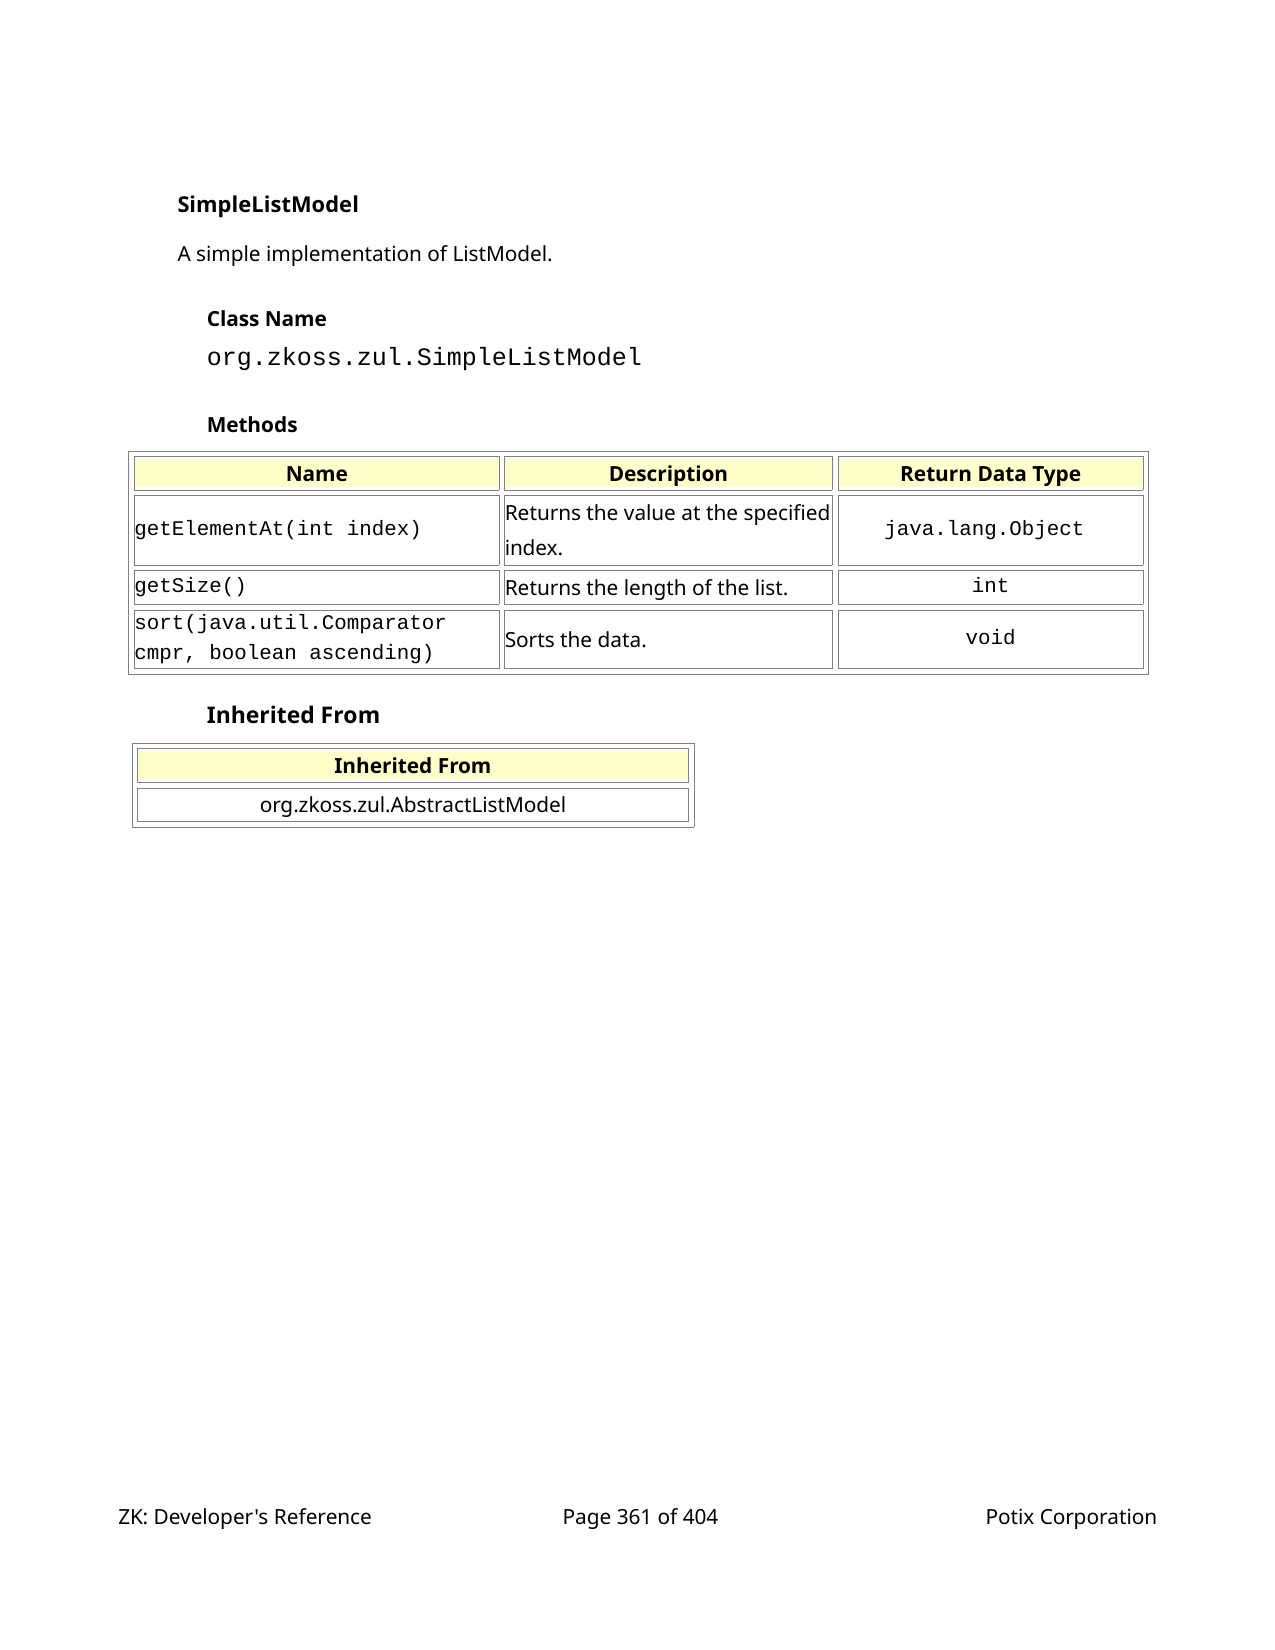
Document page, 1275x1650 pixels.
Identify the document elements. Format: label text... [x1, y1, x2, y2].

table_cell Returns the value at the specified index. [502, 490, 835, 565]
table_header Return Data Type [835, 452, 1146, 490]
table_header Description [502, 452, 835, 490]
table_header Name [131, 452, 502, 490]
table_cell getElementAt(int index) [131, 490, 502, 565]
subtitle SimpleListModel [177, 189, 1157, 219]
table_cell java.lang.Object [835, 490, 1146, 565]
table_cell org.zkoss.zul.AbstractListModel [134, 782, 691, 821]
subtitle Class Name [207, 304, 1157, 333]
table_cell getSize() [131, 565, 502, 604]
text A simple implementation of ListModel. [177, 239, 1157, 268]
table_header Inherited From [134, 744, 691, 782]
text org.zkoss.zul.SimpleListModel [207, 345, 1157, 373]
subtitle Inherited From [207, 699, 1157, 730]
table_cell void [835, 604, 1146, 668]
table_cell Sorts the data. [502, 604, 835, 668]
table_cell Returns the length of the list. [502, 565, 835, 604]
table_cell int [835, 565, 1146, 604]
table_cell sort(java.util.Comparator cmpr, boolean ascending) [131, 604, 502, 668]
subtitle Methods [207, 410, 1157, 438]
